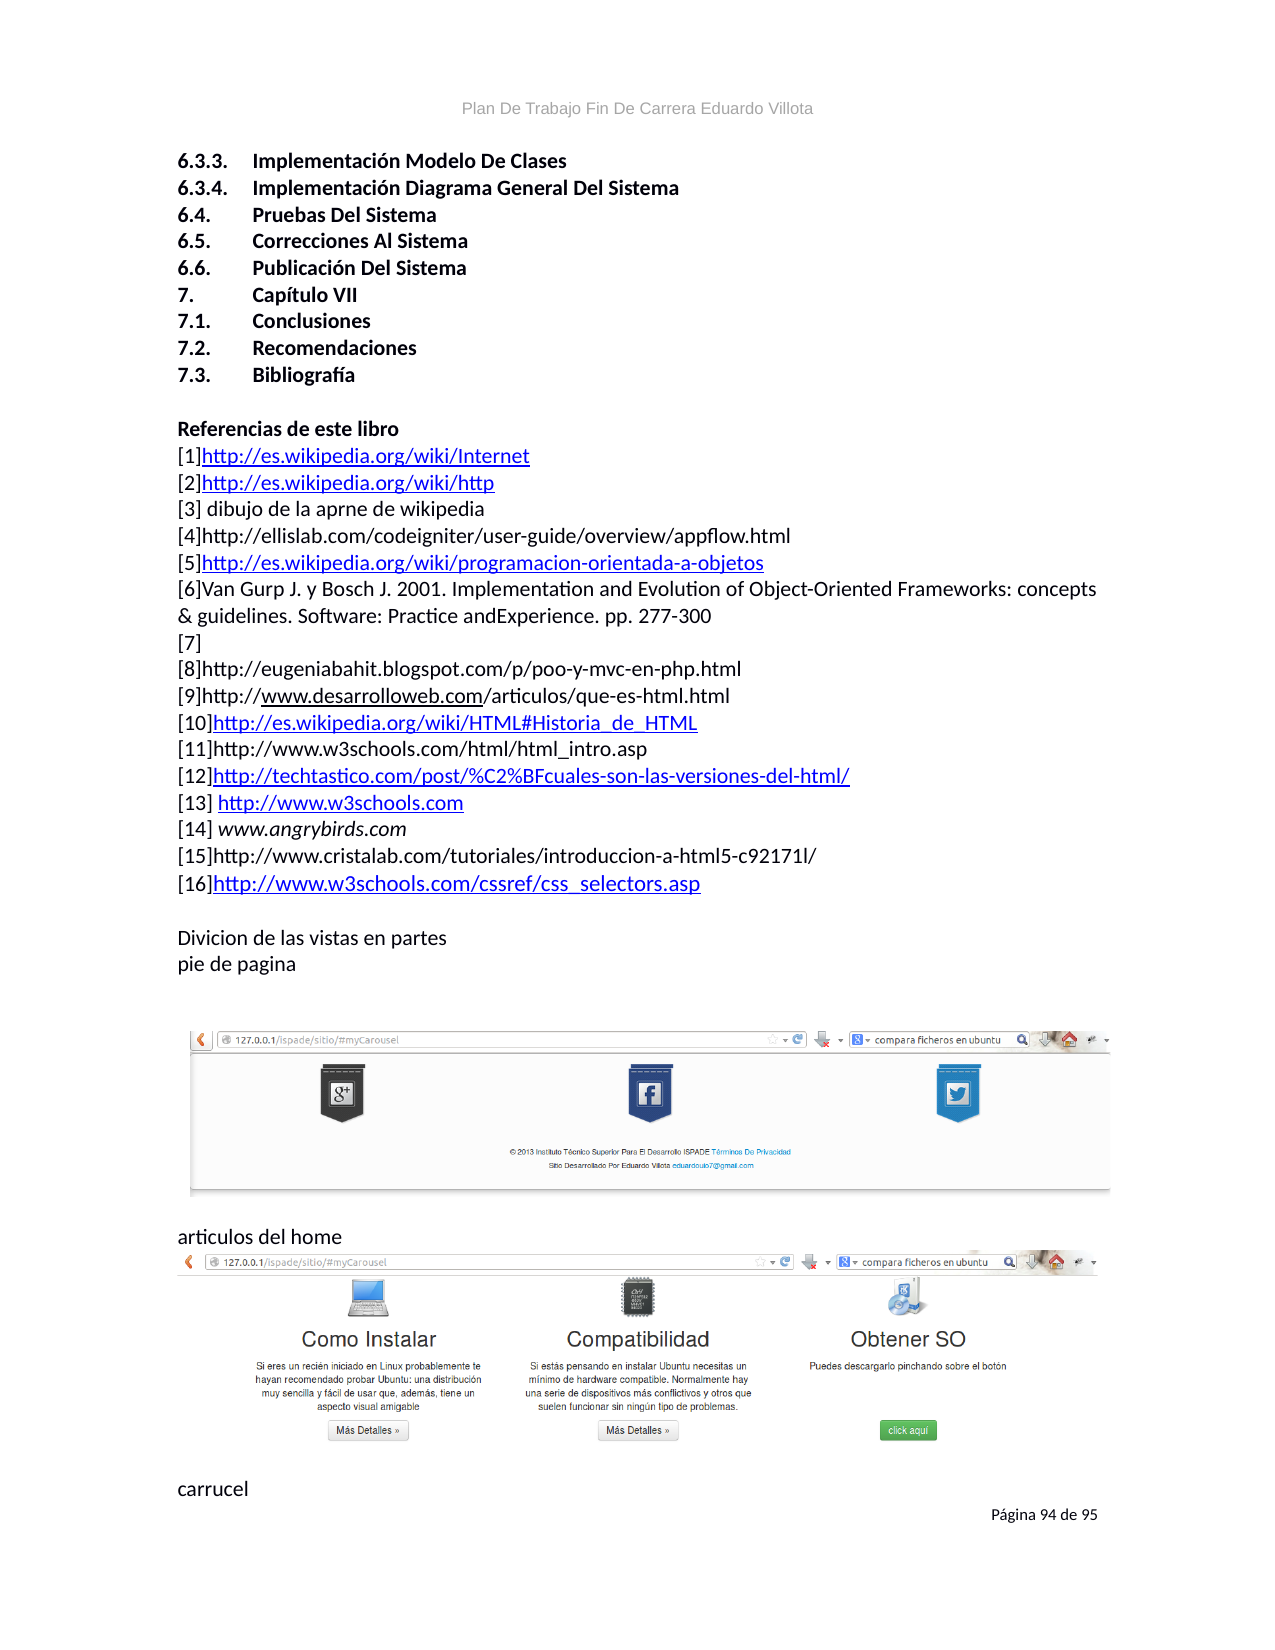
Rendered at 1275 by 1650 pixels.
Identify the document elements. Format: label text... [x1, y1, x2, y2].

text [3] dibujo de la aprne de wikipedia [177, 496, 1098, 522]
text 6.3.4. Implementación Diagrama General Del Sistema [177, 174, 1098, 201]
text 7.3. Bibliografía [177, 361, 1098, 388]
text 7.2. Recomendaciones [177, 334, 1098, 361]
text [1]http://es.wikipedia.org/wiki/Internet [177, 442, 1098, 469]
text [7] [177, 629, 1098, 656]
text 6.6. Publicación Del Sistema [177, 254, 1098, 281]
text [10]http://es.wikipedia.org/wiki/HTML#Historia_de_HTML [177, 709, 1098, 736]
text [12]http://techtastico.com/post/%C2%BFcuales-son-las-versiones-del-html/ [177, 762, 1098, 789]
text 6.4. Pruebas Del Sistema [177, 201, 1098, 228]
text 6.5. Correcciones Al Sistema [177, 228, 1098, 254]
text pie de pagina [177, 950, 1098, 977]
text [9]http://www.desarrolloweb.com/articulos/que-es-html.html [177, 682, 1098, 709]
text articulos del home [177, 1223, 1098, 1250]
text [4]http://ellislab.com/codeigniter/user-guide/overview/appflow.html [177, 522, 1098, 549]
text [14] www.angrybirds.com [177, 816, 1098, 842]
picture [190, 1031, 1111, 1197]
text carrucel [177, 1476, 1098, 1502]
picture [177, 1250, 1098, 1476]
text [8]http://eugeniabahit.blogspot.com/p/poo-y-mvc-en-php.html [177, 656, 1098, 682]
text 6.3.3. Implementación Modelo De Clases [177, 148, 1098, 174]
text [2]http://es.wikipedia.org/wiki/http [177, 469, 1098, 496]
text Referencias de este libro [177, 416, 1098, 442]
text Divicion de las vistas en partes [177, 924, 1098, 950]
text [15]http://www.cristalab.com/tutoriales/introduccion-a-html5-c92171l/ [177, 842, 1098, 869]
text [16]http://www.w3schools.com/cssref/css_selectors.asp [177, 869, 1098, 897]
text 7. Capítulo VII [177, 281, 1098, 308]
text [6]Van Gurp J. y Bosch J. 2001. Implementation and Evolution of Object-Oriented Frameworks: concepts & guidelines. Software: Practice andExperience. pp. 277-300 [177, 576, 1098, 629]
text [13] http://www.w3schools.com [177, 789, 1098, 816]
text [11]http://www.w3schools.com/html/html_intro.asp [177, 736, 1098, 762]
text 7.1. Conclusiones [177, 308, 1098, 334]
text [5]http://es.wikipedia.org/wiki/programacion-orientada-a-objetos [177, 549, 1098, 576]
